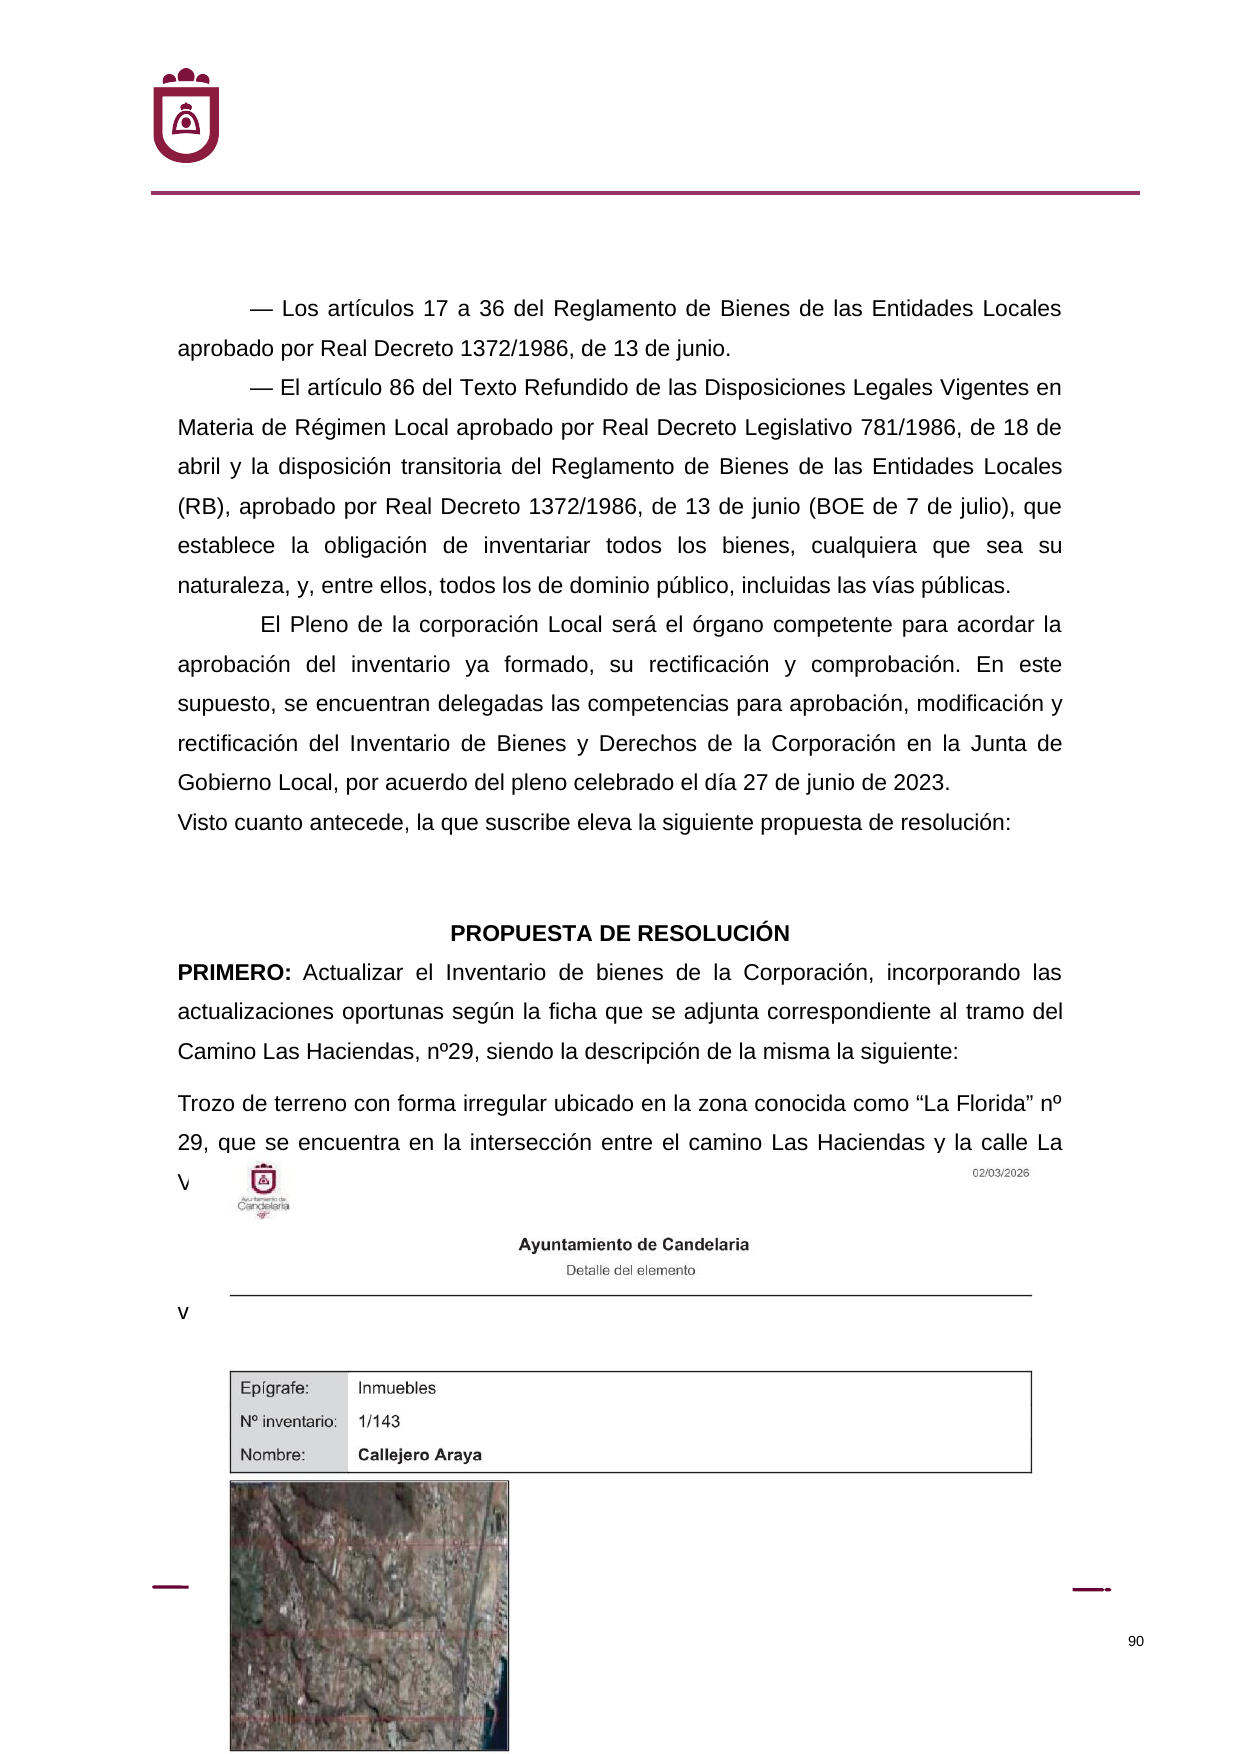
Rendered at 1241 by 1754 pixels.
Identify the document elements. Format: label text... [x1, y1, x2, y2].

text — Los artículos 17 a 36 del Reglamento de Bienes de las Entidades Locales aprobado por Real Decreto 1372/1986, de 13 de junio. [177, 295, 1063, 361]
text PRIMERO: Actualizar el Inventario de bienes de la Corporación, incorporando las actualizaciones oportunas según la ficha que se adjunta correspondiente al tramo del Camino Las Haciendas, nº29, siendo la descripción de la misma la siguiente: [177, 959, 1063, 1064]
text — El artículo 86 del Texto Refundido de las Disposiciones Legales Vigentes en Materia de Régimen Local aprobado por Real Decreto Legislativo 781/1986, de 18 de abril y la disposición transitoria del Reglamento de Bienes de las Entidades Locales (RB), aprobado por Real Decreto 1372/1986, de 13 de junio (BOE de 7 de julio), que establece la obligación de inventariar todos los bienes, cualquiera que sea su naturaleza, y, entre ellos, todos los de dominio público, incluidas las vías públicas. [177, 374, 1063, 598]
text PROPUESTA DE RESOLUCIÓN [177, 920, 1063, 946]
text El Pleno de la corporación Local será el órgano competente para acordar la aprobación del inventario ya formado, su rectificación y comprobación. En este supuesto, se encuentran delegadas las competencias para aprobación, modificación y rectificación del Inventario de Bienes y Derechos de la Corporación en la Junta de Gobierno Local, por acuerdo del pleno celebrado el día 27 de junio de 2023. [177, 611, 1063, 795]
text Visto cuanto antecede, la que suscribe eleva la siguiente propuesta de resolución: [177, 808, 1063, 835]
text Trozo de terreno con forma irregular ubicado en la zona conocida como “La Florida” nº 29, que se encuentra en la intersección entre el camino Las Haciendas y la calle La Vera destinado a la ampliación del Camino Las Haciendas. [177, 1090, 1063, 1188]
